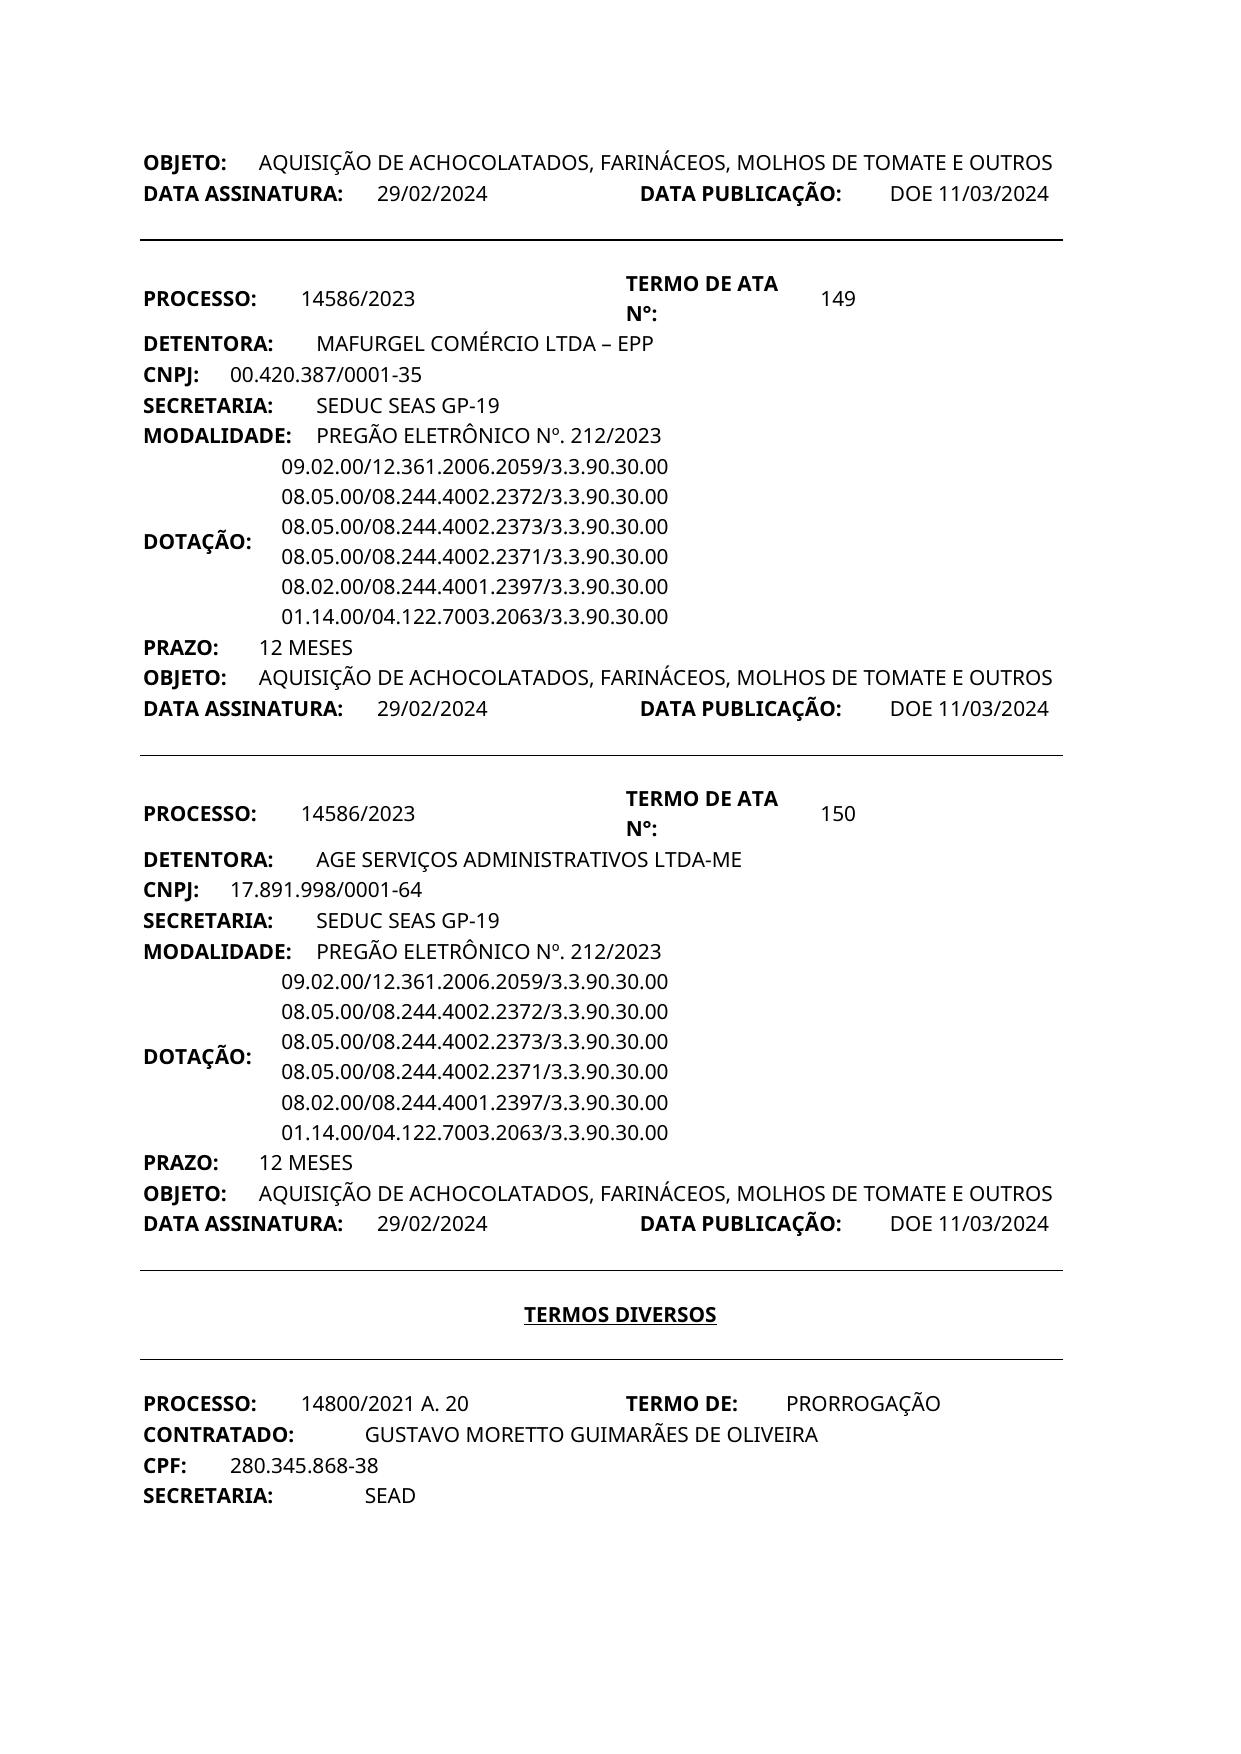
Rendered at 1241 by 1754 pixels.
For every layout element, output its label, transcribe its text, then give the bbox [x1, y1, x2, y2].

table_cell CONTRATADO: [136, 1419, 357, 1449]
table_cell 29/02/2024 [370, 178, 632, 209]
table_cell 17.891.998/0001-64 [223, 875, 1104, 906]
table_cell PRAZO: [136, 632, 251, 663]
table_cell AQUISIÇÃO DE ACHOCOLATADOS, FARINÁCEOS, MOLHOS DE TOMATE E OUTROS [251, 663, 1104, 694]
table_cell DOTAÇÃO: [136, 452, 274, 632]
table_cell DETENTORA: [136, 329, 309, 360]
table_cell AGE SERVIÇOS ADMINISTRATIVOS LTDA-ME [309, 844, 1104, 875]
table_cell 12 meses [251, 1148, 1104, 1178]
table_cell AQUISIÇÃO DE ACHOCOLATADOS, FARINÁCEOS, MOLHOS DE TOMATE E OUTROS [251, 1178, 1104, 1209]
table_header 150 [813, 784, 1104, 844]
table_cell SECRETARIA: [136, 906, 309, 936]
table_header 14586/2023 [293, 784, 618, 844]
table_cell 09.02.00/12.361.2006.2059/3.3.90.30.00 08.05.00/08.244.4002.2372/3.3.90.30.00 08.05.00/08.244.4002.2373/3.3.90.30.00 08.05.00/08.244.4002.2371/3.3.90.30.00 08.02.00/08.244.4001.2397/3.3.90.30.00 01.14.00/04.122.7003.2063/3.3.90.30.00 [274, 967, 1104, 1147]
table_cell CPF: [136, 1450, 222, 1480]
table_header PROCESSO: [136, 784, 293, 844]
table_cell CNPJ: [136, 360, 222, 390]
table_cell OBJETO: [136, 1178, 251, 1209]
table_cell MODALIDADE: [136, 936, 309, 967]
table_cell MODALIDADE: [136, 421, 309, 452]
table_cell SECRETARIA: [136, 390, 309, 421]
table_cell 12 meses [251, 632, 1104, 663]
table_header TERMO DE ATA N°: [618, 269, 813, 329]
table_cell DOTAÇÃO: [136, 967, 274, 1147]
table_cell doe 11/03/2024 [882, 1209, 1104, 1240]
table_cell DATA ASSINATURA: [136, 1209, 369, 1240]
table_cell 29/02/2024 [370, 1209, 632, 1240]
table_cell 00.420.387/0001-35 [223, 360, 1104, 390]
table_header PRORROGAção [779, 1388, 1104, 1419]
table_header 14800/2021 A. 20 [293, 1388, 618, 1419]
table_cell doe 11/03/2024 [882, 178, 1104, 209]
table_header TERMO DE ATA N°: [618, 784, 813, 844]
table_cell CNPJ: [136, 875, 222, 906]
table_cell 29/02/2024 [370, 694, 632, 724]
table_cell OBJETO: [136, 148, 251, 178]
table_cell seduc seas gp-19 [309, 906, 1104, 936]
table_cell 280.345.868-38 [223, 1450, 1104, 1480]
table_cell MAFURGEL COMÉRCIO LTDA – EPP [309, 329, 1104, 360]
text TERMOS DIVERSOS [177, 1300, 1063, 1328]
table_cell GUSTAVO MORETTO GUIMARÃES DE OLIVEIRA [357, 1419, 1104, 1449]
table_cell DATA ASSINATURA: [136, 694, 369, 724]
table_cell pregão eletrônico nº. 212/2023 [309, 936, 1104, 967]
table_cell DATA PUBLICAÇÃO: [632, 694, 882, 724]
table_header 149 [813, 269, 1104, 329]
table_cell doe 11/03/2024 [882, 694, 1104, 724]
table_cell DETENTORA: [136, 844, 309, 875]
table_cell DATA ASSINATURA: [136, 178, 369, 209]
table_cell 09.02.00/12.361.2006.2059/3.3.90.30.00 08.05.00/08.244.4002.2372/3.3.90.30.00 08.05.00/08.244.4002.2373/3.3.90.30.00 08.05.00/08.244.4002.2371/3.3.90.30.00 08.02.00/08.244.4001.2397/3.3.90.30.00 01.14.00/04.122.7003.2063/3.3.90.30.00 [274, 452, 1104, 632]
table_header TERMO DE: [618, 1388, 778, 1419]
table_cell DATA PUBLICAÇÃO: [632, 178, 882, 209]
table_cell AQUISIÇÃO DE ACHOCOLATADOS, FARINÁCEOS, MOLHOS DE TOMATE E OUTROS [251, 148, 1104, 178]
table_cell SEAD [357, 1480, 1104, 1511]
table_cell SECRETARIA: [136, 1480, 357, 1511]
table_header PROCESSO: [136, 269, 293, 329]
table_cell DATA PUBLICAÇÃO: [632, 1209, 882, 1240]
table_cell OBJETO: [136, 663, 251, 694]
table_header 14586/2023 [293, 269, 618, 329]
table_cell seduc seas gp-19 [309, 390, 1104, 421]
table_cell pregão eletrônico nº. 212/2023 [309, 421, 1104, 452]
table_header PROCESSO: [136, 1388, 293, 1419]
table_cell PRAZO: [136, 1148, 251, 1178]
